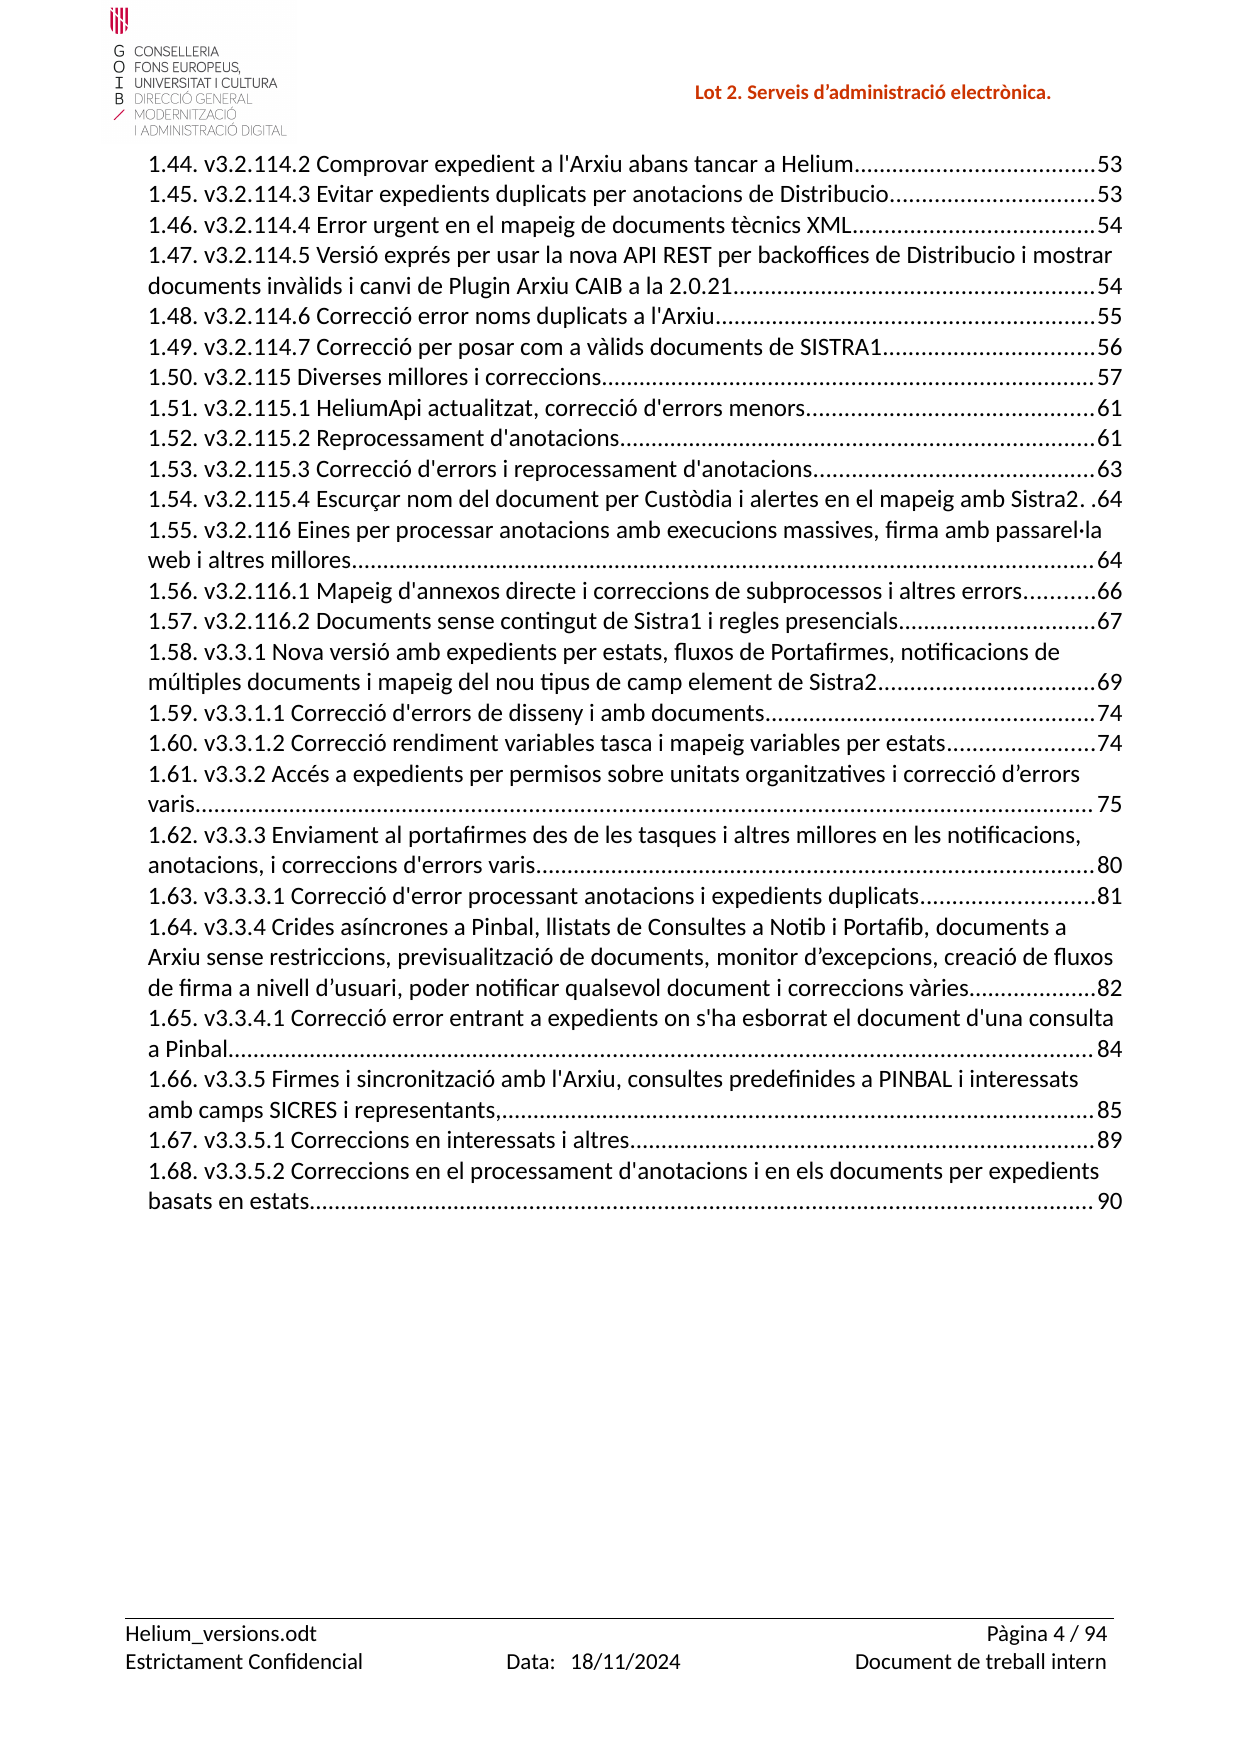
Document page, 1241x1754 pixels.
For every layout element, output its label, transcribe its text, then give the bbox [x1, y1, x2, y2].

text 1.61. v3.3.2 Accés a expedients per permisos sobre unitats organitzatives i correcció d’errors varis 75 [148, 758, 1122, 819]
text 1.67. v3.3.5.1 Correccions en interessats i altres 89 [148, 1124, 1122, 1155]
text 1.66. v3.3.5 Firmes i sincronització amb l'Arxiu, consultes predefinides a PINBAL i interessats amb camps SICRES i representants, 85 [148, 1063, 1122, 1124]
text 1.65. v3.3.4.1 Correcció error entrant a expedients on s'ha esborrat el document d'una consulta a Pinbal 84 [148, 1002, 1122, 1063]
text 1.50. v3.2.115 Diverses millores i correccions 57 [148, 361, 1122, 392]
text 1.51. v3.2.115.1 HeliumApi actualitzat, correcció d'errors menors 61 [148, 392, 1122, 422]
text 1.60. v3.3.1.2 Correcció rendiment variables tasca i mapeig variables per estats 74 [148, 728, 1122, 758]
text 1.54. v3.2.115.4 Escurçar nom del document per Custòdia i alertes en el mapeig amb Sistra2 64 [148, 483, 1122, 514]
text 1.48. v3.2.114.6 Correcció error noms duplicats a l'Arxiu 55 [148, 300, 1122, 331]
text 1.44. v3.2.114.2 Comprovar expedient a l'Arxiu abans tancar a Helium 53 [148, 148, 1122, 178]
text 1.53. v3.2.115.3 Correcció d'errors i reprocessament d'anotacions 63 [148, 453, 1122, 483]
text 1.47. v3.2.114.5 Versió exprés per usar la nova API REST per backoffices de Distribucio i mostrar documents invàlids i canvi de Plugin Arxiu CAIB a la 2.0.21 54 [148, 239, 1122, 300]
text 1.62. v3.3.3 Enviament al portafirmes des de les tasques i altres millores en les notificacions, anotacions, i correccions d'errors varis 80 [148, 819, 1122, 880]
text 1.59. v3.3.1.1 Correcció d'errors de disseny i amb documents 74 [148, 697, 1122, 728]
text 1.52. v3.2.115.2 Reprocessament d'anotacions 61 [148, 422, 1122, 453]
text 1.57. v3.2.116.2 Documents sense contingut de Sistra1 i regles presencials 67 [148, 606, 1122, 636]
text 1.45. v3.2.114.3 Evitar expedients duplicats per anotacions de Distribucio 53 [148, 178, 1122, 209]
text 1.68. v3.3.5.2 Correccions en el processament d'anotacions i en els documents per expedients basats en estats 90 [148, 1155, 1122, 1216]
text 1.58. v3.3.1 Nova versió amb expedients per estats, fluxos de Portafirmes, notificacions de múltiples documents i mapeig del nou tipus de camp element de Sistra2 69 [148, 636, 1122, 697]
text 1.64. v3.3.4 Crides asíncrones a Pinbal, llistats de Consultes a Notib i Portafib, documents a Arxiu sense restriccions, previsualització de documents, monitor d’excepcions, creació de fluxos de firma a nivell d’usuari, poder notificar qualsevol document i correccions vàries. 82 [148, 911, 1122, 1002]
picture [100, 0, 297, 144]
text 1.55. v3.2.116 Eines per processar anotacions amb execucions massives, firma amb passarel·la web i altres millores 64 [148, 514, 1122, 575]
text 1.46. v3.2.114.4 Error urgent en el mapeig de documents tècnics XML 54 [148, 209, 1122, 239]
text 1.49. v3.2.114.7 Correcció per posar com a vàlids documents de SISTRA1 56 [148, 331, 1122, 361]
text 1.63. v3.3.3.1 Correcció d'error processant anotacions i expedients duplicats 81 [148, 880, 1122, 911]
text 1.56. v3.2.116.1 Mapeig d'annexos directe i correccions de subprocessos i altres errors 66 [148, 575, 1122, 606]
